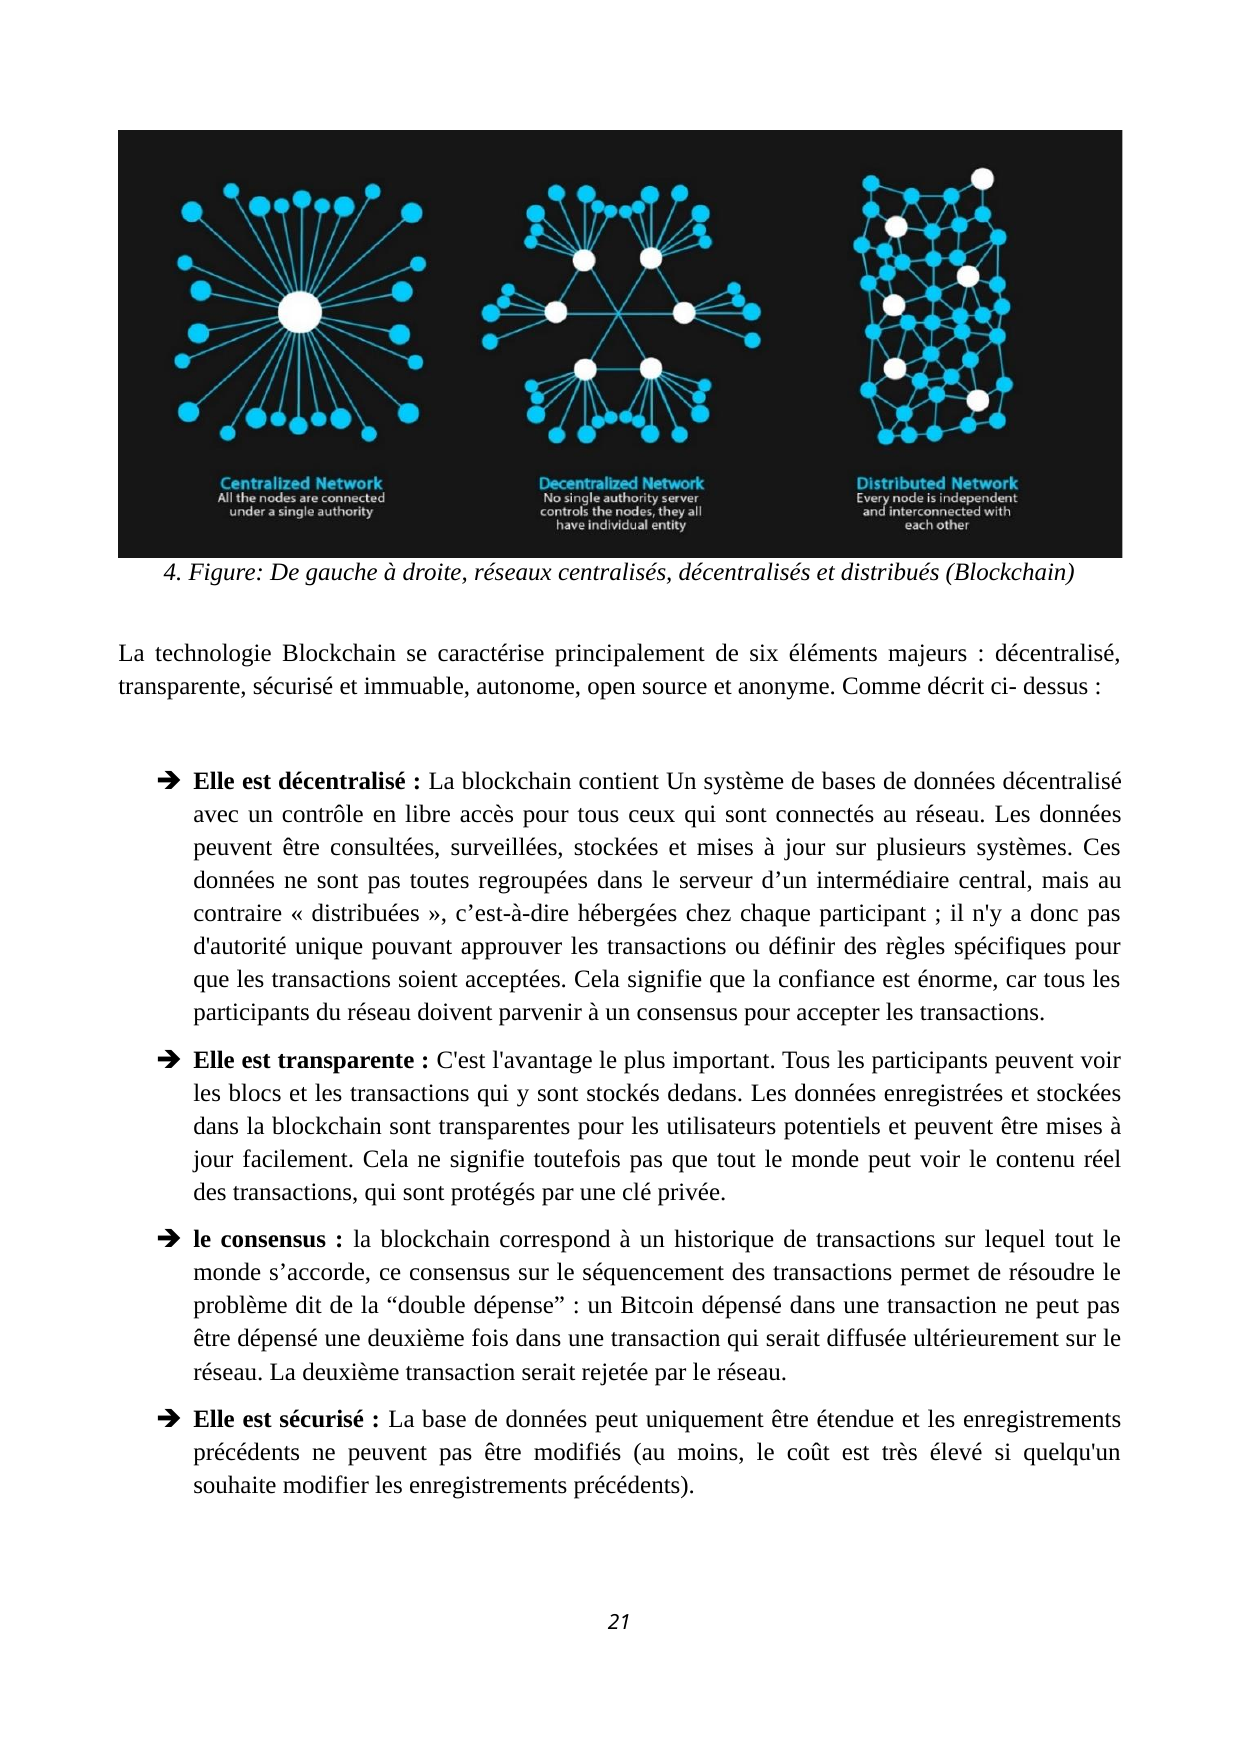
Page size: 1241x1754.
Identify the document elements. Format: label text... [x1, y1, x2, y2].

picture [118, 130, 1123, 558]
list le consensus : la blockchain correspond à un historique de transactions sur lequel tout le monde s’accorde, ce consensus sur le séquencement des transactions permet de résoudre le problème dit de la “double dépense” : un Bitcoin dépensé dans une transaction ne peut pas être dépensé une deuxième fois dans une transaction qui serait diffusée ultérieurement sur le réseau. La deuxième transaction serait rejetée par le réseau. [156, 1224, 1122, 1385]
list Elle est décentralisé : La blockchain contient Un système de bases de données décentralisé avec un contrôle en libre accès pour tous ceux qui sont connectés au réseau. Les données peuvent être consultées, surveillées, stockées et mises à jour sur plusieurs systèmes. Ces données ne sont pas toutes regroupées dans le serveur d’un intermédiaire central, mais au contraire « distribuées », c’est-à-dire hébergées chez chaque participant ; il n'y a donc pas d'autorité unique pouvant approuver les transactions ou définir des règles spécifiques pour que les transactions soient acceptées. Cela signifie que la confiance est énorme, car tous les participants du réseau doivent parvenir à un consensus pour accepter les transactions. [156, 766, 1122, 1026]
text La technologie Blockchain se caractérise principalement de six éléments majeurs : décentralisé, transparente, sécurisé et immuable, autonome, open source et anonyme. Comme décrit ci- dessus : [118, 638, 1122, 699]
text 4. Figure: De gauche à droite, réseaux centralisés, décentralisés et distribués (Blockchain) [118, 558, 1122, 586]
list Elle est transparente : C'est l'avantage le plus important. Tous les participants peuvent voir les blocs et les transactions qui y sont stockés dedans. Les données enregistrées et stockées dans la blockchain sont transparentes pour les utilisateurs potentiels et peuvent être mises à jour facilement. Cela ne signifie toutefois pas que tout le monde peut voir le contenu réel des transactions, qui sont protégés par une clé privée. [156, 1045, 1122, 1206]
list Elle est sécurisé : La base de données peut uniquement être étendue et les enregistrements précédents ne peuvent pas être modifiés (au moins, le coût est très élevé si quelqu'un souhaite modifier les enregistrements précédents). [156, 1404, 1122, 1499]
